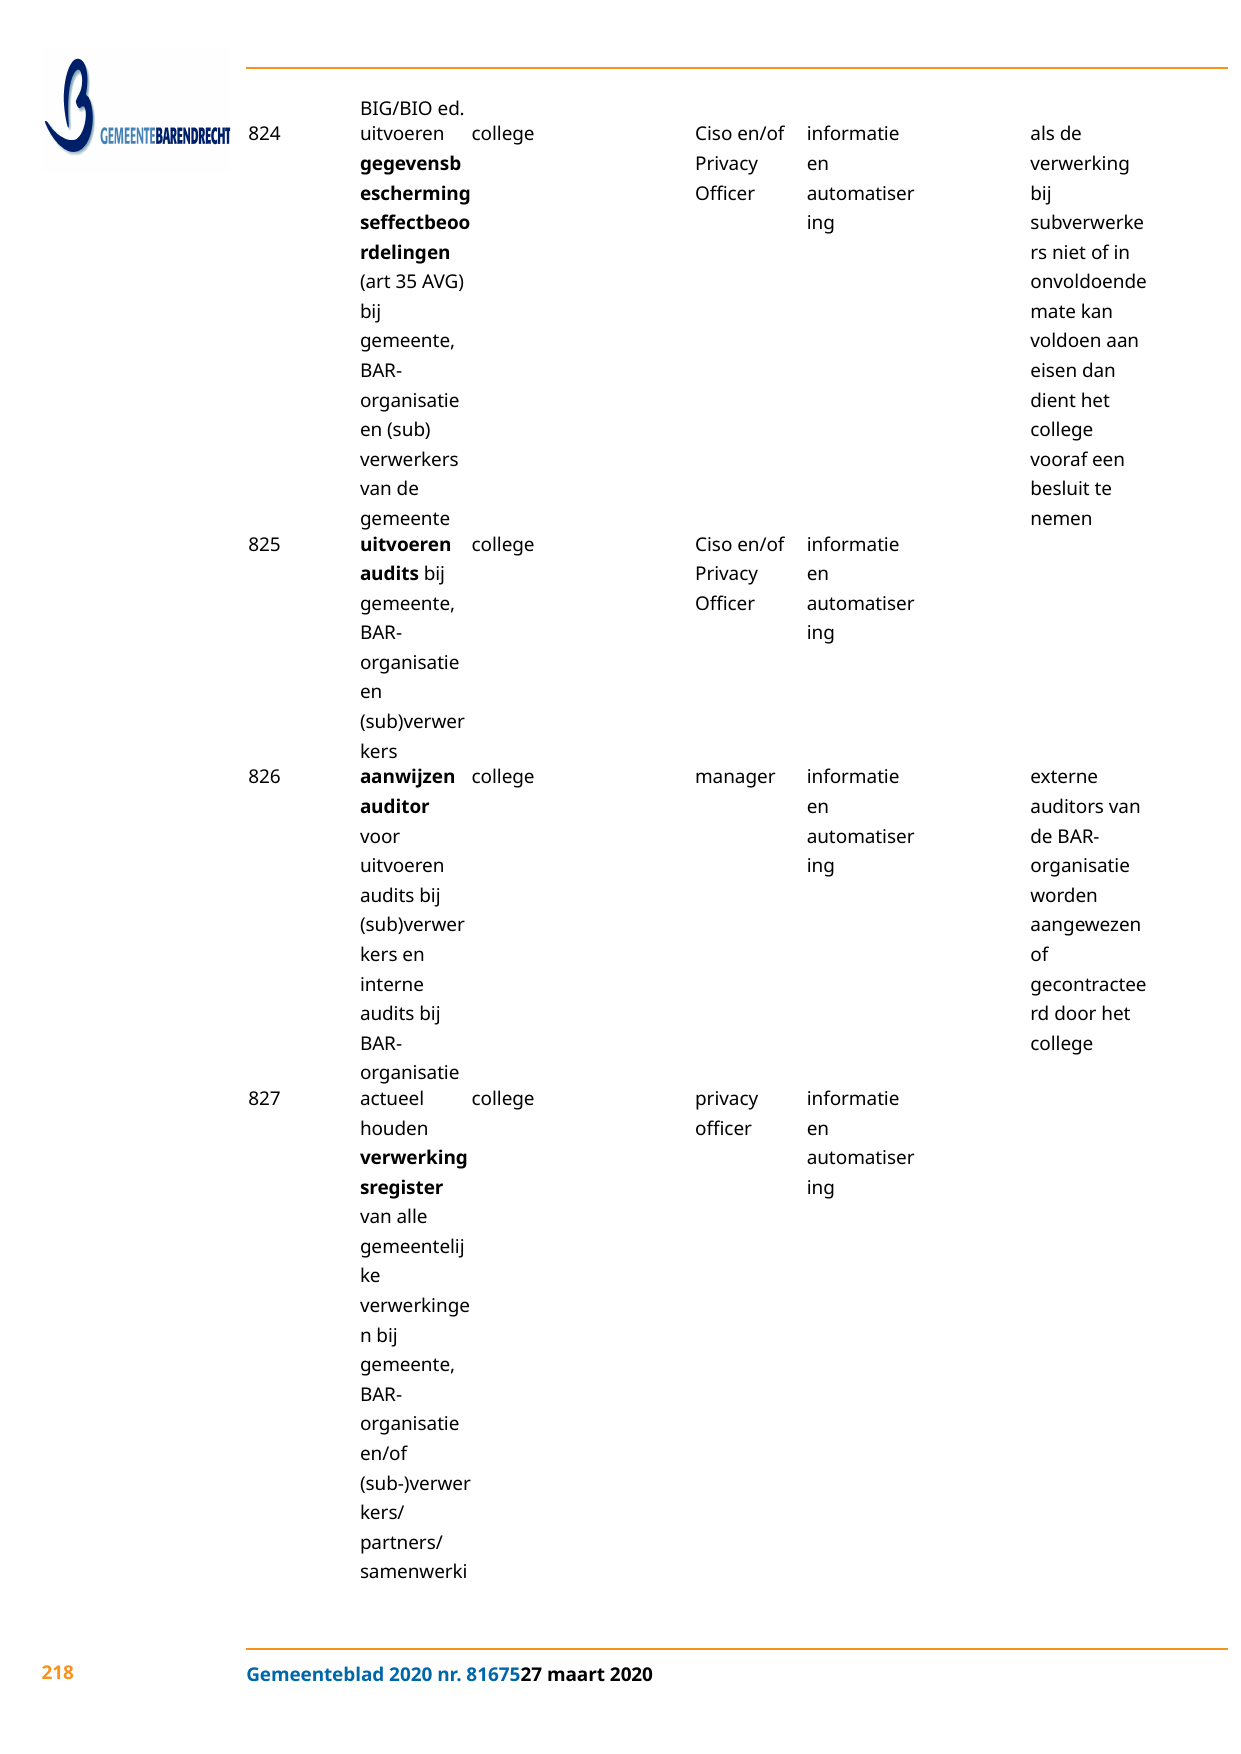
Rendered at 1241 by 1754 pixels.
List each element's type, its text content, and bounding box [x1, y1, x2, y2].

table_cell college [471, 531, 583, 764]
table_cell [918, 764, 1030, 1085]
table_cell externe auditors van de BAR-organisatie worden aangewezen of gecontracteerd door het college [1030, 764, 1152, 1085]
table_cell manager [695, 764, 807, 1085]
table_cell [583, 531, 695, 764]
table_cell [1030, 95, 1152, 121]
table_cell [1030, 531, 1152, 764]
table_cell college [471, 764, 583, 1085]
table_cell informatie en automatisering [807, 531, 918, 764]
table_cell [583, 1085, 695, 1584]
table_cell [695, 95, 807, 121]
table_cell college [471, 121, 583, 531]
table_cell informatie en automatisering [807, 1085, 918, 1584]
table_cell [471, 95, 583, 121]
table_cell [918, 121, 1030, 531]
table_cell 825 [248, 531, 360, 764]
table_cell [918, 1085, 1030, 1584]
table_cell uitvoeren audits bij gemeente, BAR-organisatie en (sub)verwerkers [360, 531, 471, 764]
table_cell [583, 764, 695, 1085]
table_cell BIG/BIO ed. [360, 95, 471, 121]
table_cell Ciso en/of Privacy Officer [695, 121, 807, 531]
table_cell [583, 95, 695, 121]
table_cell 824 [248, 121, 360, 531]
table_cell als de verwerking bij subverwerkers niet of in onvoldoende mate kan voldoen aan eisen dan dient het college vooraf een besluit te nemen [1030, 121, 1152, 531]
table_cell 826 [248, 764, 360, 1085]
table_cell uitvoeren gegevensbeschermingseffectbeoordelingen (art 35 AVG) bij gemeente, BAR-organisatie en (sub) verwerkers van de gemeente [360, 121, 471, 531]
table_cell 827 [248, 1085, 360, 1584]
table_cell informatie en automatisering [807, 764, 918, 1085]
table_cell privacy officer [695, 1085, 807, 1584]
table_cell [583, 121, 695, 531]
table_cell [918, 95, 1030, 121]
table_cell aanwijzen auditor voor uitvoeren audits bij (sub)verwerkers en interne audits bij BAR-organisatie [360, 764, 471, 1085]
table_cell college [471, 1085, 583, 1584]
picture [41, 47, 231, 172]
table_cell [807, 95, 918, 121]
table_cell Ciso en/of Privacy Officer [695, 531, 807, 764]
table_cell [1030, 1085, 1152, 1584]
table_cell [918, 531, 1030, 764]
table_cell informatie en automatisering [807, 121, 918, 531]
table_cell actueel houden verwerkingsregister van alle gemeentelijke verwerkingen bij gemeente, BAR-organisatie en/of (sub-)verwerkers/ partners/ samenwerki [360, 1085, 471, 1584]
table_cell [248, 95, 360, 121]
